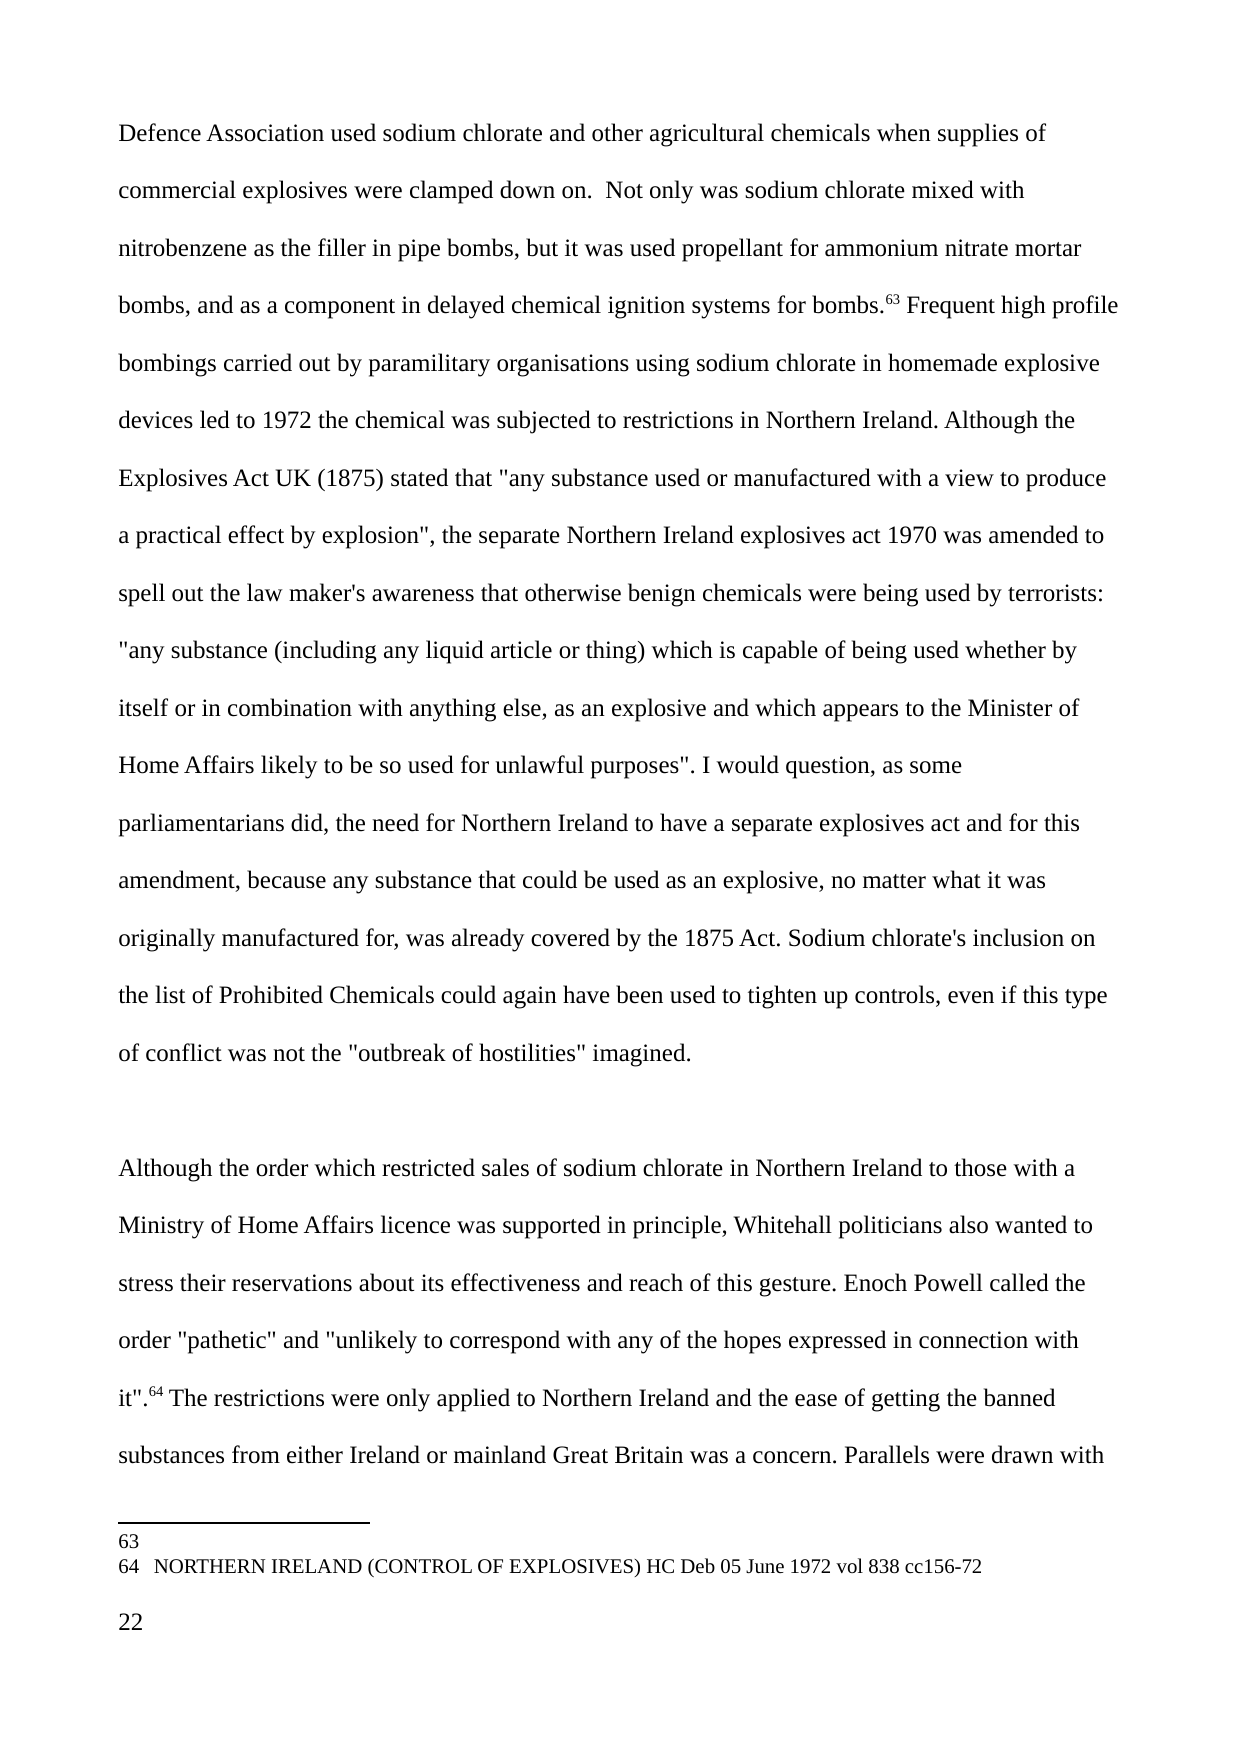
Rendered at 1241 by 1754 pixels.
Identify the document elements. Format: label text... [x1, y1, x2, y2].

text NORTHERN IRELAND (CONTROL OF EXPLOSIVES) HC Deb 05 June 1972 vol 838 cc156-72 [118, 1553, 1122, 1578]
text Defence Association used sodium chlorate and other agricultural chemicals when supplies of commercial explosives were clamped down on. Not only was sodium chlorate mixed with nitrobenzene as the filler in pipe bombs, but it was used propellant for ammonium nitrate mortar bombs, and as a component in delayed chemical ignition systems for bombs. Frequent high profile bombings carried out by paramilitary organisations using sodium chlorate in homemade explosive devices led to 1972 the chemical was subjected to restrictions in Northern Ireland. Although the Explosives Act UK (1875) stated that "any substance used or manufactured with a view to produce a practical effect by explosion", the separate Northern Ireland explosives act 1970 was amended to spell out the law maker's awareness that otherwise benign chemicals were being used by terrorists: "any substance (including any liquid article or thing) which is capable of being used whether by itself or in combination with anything else, as an explosive and which appears to the Minister of Home Affairs likely to be so used for unlawful purposes". I would question, as some parliamentarians did, the need for Northern Ireland to have a separate explosives act and for this amendment, because any substance that could be used as an explosive, no matter what it was originally manufactured for, was already covered by the 1875 Act. Sodium chlorate's inclusion on the list of Prohibited Chemicals could again have been used to tighten up controls, even if this type of conflict was not the "outbreak of hostilities" imagined. [118, 118, 1122, 1067]
text Although the order which restricted sales of sodium chlorate in Northern Ireland to those with a Ministry of Home Affairs licence was supported in principle, Whitehall politicians also wanted to stress their reservations about its effectiveness and reach of this gesture. Enoch Powell called the order "pathetic" and "unlikely to correspond with any of the hopes expressed in connection with it". The restrictions were only applied to Northern Ireland and the ease of getting the banned substances from either Ireland or mainland Great Britain was a concern. Parallels were drawn with [118, 1153, 1122, 1469]
